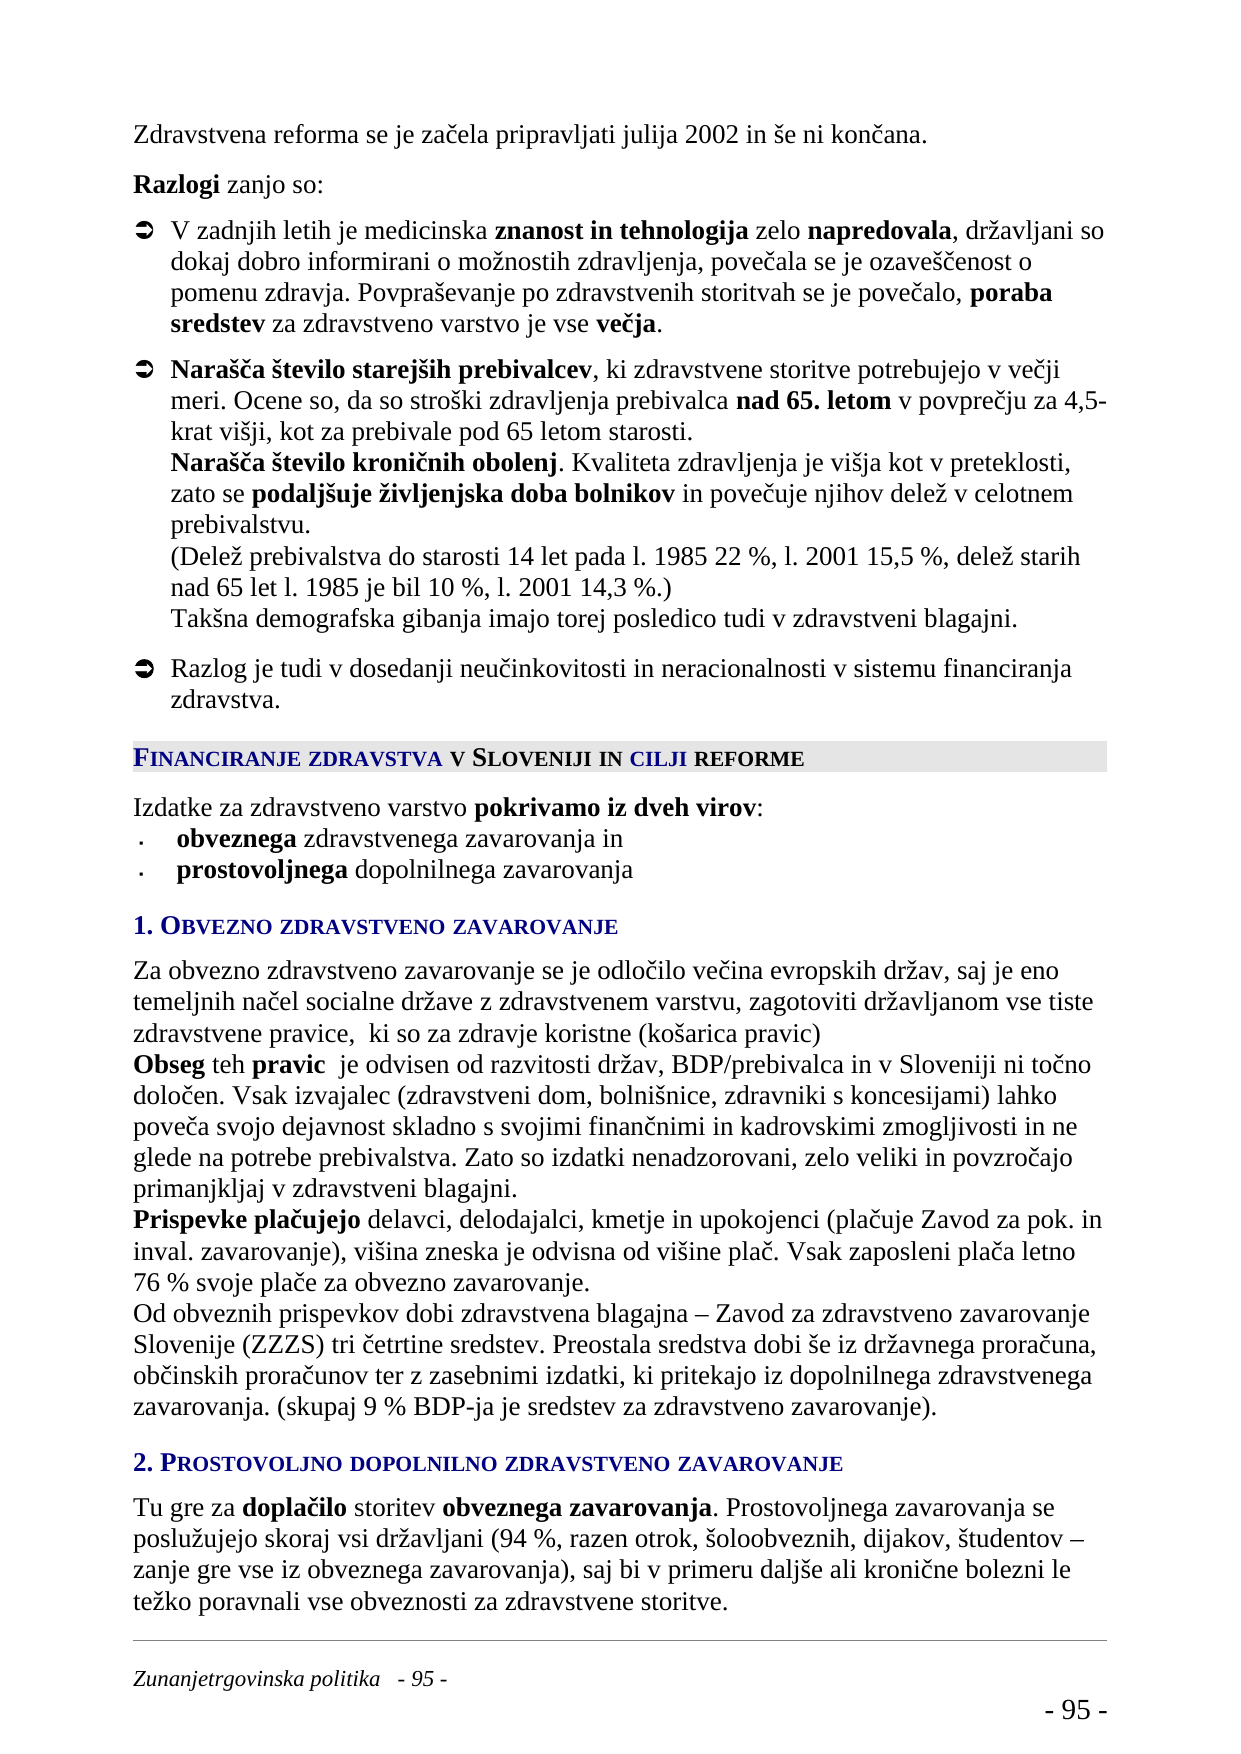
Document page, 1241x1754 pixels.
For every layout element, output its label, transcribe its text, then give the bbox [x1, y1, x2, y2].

list prostovoljnega dopolnilnega zavarovanja [139, 854, 1107, 885]
list Razlog je tudi v dosedanji neučinkovitosti in neracionalnosti v sistemu financiranja zdravstva. [133, 652, 1107, 715]
text Financiranje zdravstva v Sloveniji in cilji reforme [133, 741, 1107, 772]
text 1. Obvezno zdravstveno zavarovanje [133, 909, 1107, 940]
text Od obveznih prispevkov dobi zdravstvena blagajna – Zavod za zdravstveno zavarovanje Slovenije (ZZZS) tri četrtine sredstev. Preostala sredstva dobi še iz državnega proračuna, občinskih proračunov ter z zasebnimi izdatki, ki pritekajo iz dopolnilnega zdravstvenega zavarovanja. (skupaj 9 % BDP-ja je sredstev za zdravstveno zavarovanje). [133, 1297, 1107, 1422]
text Prispevke plačujejo delavci, delodajalci, kmetje in upokojenci (plačuje Zavod za pok. in inval. zavarovanje), višina zneska je odvisna od višine plač. Vsak zaposleni plača letno 76 % svoje plače za obvezno zavarovanje. [133, 1203, 1107, 1297]
list Narašča število starejših prebivalcev, ki zdravstvene storitve potrebujejo v večji meri. Ocene so, da so stroški zdravljenja prebivalca nad 65. letom v povprečju za 4,5-krat višji, kot za prebivale pod 65 letom starosti. [133, 353, 1107, 446]
text Takšna demografska gibanja imajo torej posledico tudi v zdravstveni blagajni. [170, 602, 1107, 633]
text Izdatke za zdravstveno varstvo pokrivamo iz dveh virov: [133, 791, 1107, 822]
text Narašča število kroničnih obolenj. Kvaliteta zdravljenja je višja kot v preteklosti, zato se podaljšuje življenjska doba bolnikov in povečuje njihov delež v celotnem prebivalstvu. [170, 446, 1107, 540]
text 2. Prostovoljno dopolnilno zdravstveno zavarovanje [133, 1446, 1107, 1477]
text Razlogi zanjo so: [133, 168, 1107, 199]
text Obseg teh pravic je odvisen od razvitosti držav, BDP/prebivalca in v Sloveniji ni točno določen. Vsak izvajalec (zdravstveni dom, bolnišnice, zdravniki s koncesijami) lahko poveča svojo dejavnost skladno s svojimi finančnimi in kadrovskimi zmogljivosti in ne glede na potrebe prebivalstva. Zato so izdatki nenadzorovani, zelo veliki in povzročajo primanjkljaj v zdravstveni blagajni. [133, 1048, 1107, 1203]
text Zdravstvena reforma se je začela pripravljati julija 2002 in še ni končana. [133, 118, 1107, 149]
list obveznega zdravstvenega zavarovanja in [139, 822, 1107, 854]
text (Delež prebivalstva do starosti 14 let pada l. 1985 22 %, l. 2001 15,5 %, delež starih nad 65 let l. 1985 je bil 10 %, l. 2001 14,3 %.) [170, 540, 1107, 602]
text Tu gre za doplačilo storitev obveznega zavarovanja. Prostovoljnega zavarovanja se poslužujejo skoraj vsi državljani (94 %, razen otrok, šoloobveznih, dijakov, študentov – zanje gre vse iz obveznega zavarovanja), saj bi v primeru daljše ali kronične bolezni le težko poravnali vse obveznosti za zdravstvene storitve. [133, 1491, 1107, 1616]
text Za obvezno zdravstveno zavarovanje se je odločilo večina evropskih držav, saj je eno temeljnih načel socialne države z zdravstvenem varstvu, zagotoviti državljanom vse tiste zdravstvene pravice, ki so za zdravje koristne (košarica pravic) [133, 954, 1107, 1048]
list V zadnjih letih je medicinska znanost in tehnologija zelo napredovala, državljani so dokaj dobro informirani o možnostih zdravljenja, povečala se je ozaveščenost o pomenu zdravja. Povpraševanje po zdravstvenih storitvah se je povečalo, poraba sredstev za zdravstveno varstvo je vse večja. [133, 214, 1107, 338]
